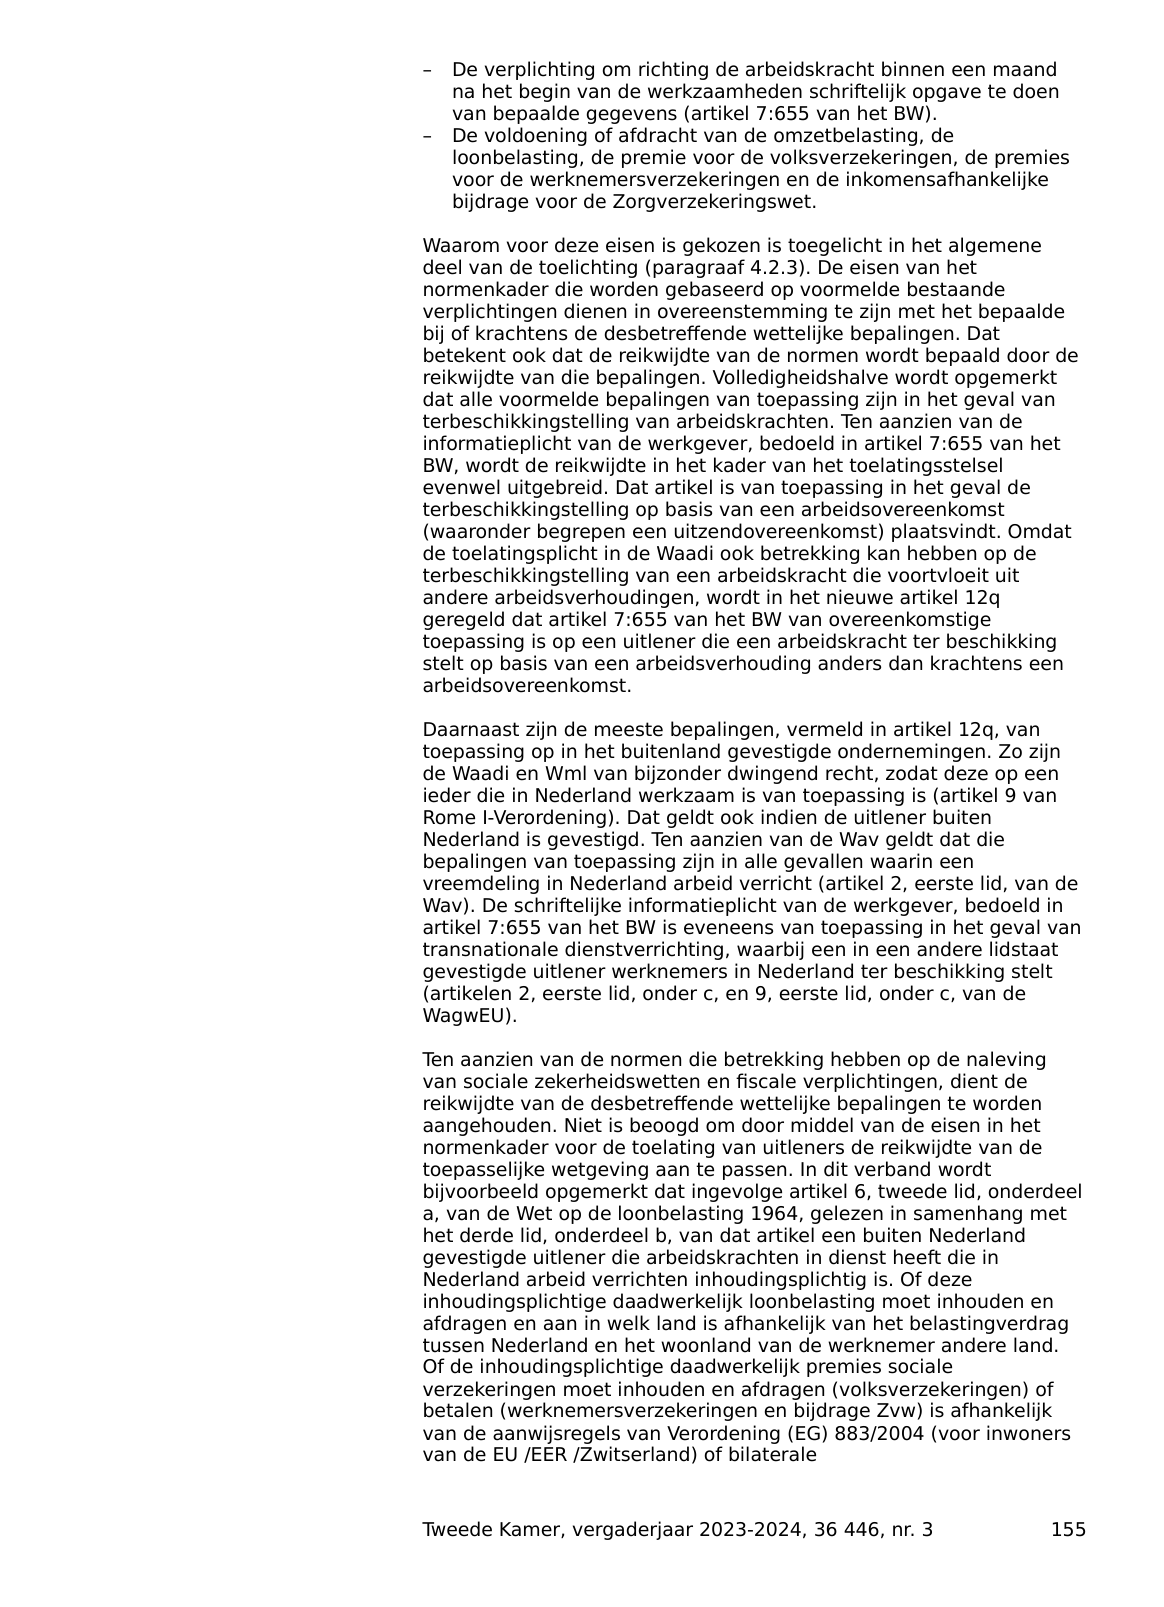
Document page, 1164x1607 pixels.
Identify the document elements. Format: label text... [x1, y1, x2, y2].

text Waarom voor deze eisen is gekozen is toegelicht in het algemene deel van de toelichting (paragraaf 4.2.3). De eisen van het normenkader die worden gebaseerd op voormelde bestaande verplichtingen dienen in overeenstemming te zijn met het bepaalde bij of krachtens de desbetreffende wettelijke bepalingen. Dat betekent ook dat de reikwijdte van de normen wordt bepaald door de reikwijdte van die bepalingen. Volledigheidshalve wordt opgemerkt dat alle voormelde bepalingen van toepassing zijn in het geval van terbeschikkingstelling van arbeidskrachten. Ten aanzien van de informatieplicht van de werkgever, bedoeld in artikel 7:655 van het BW, wordt de reikwijdte in het kader van het toelatingsstelsel evenwel uitgebreid. Dat artikel is van toepassing in het geval de terbeschikkingstelling op basis van een arbeidsovereenkomst (waaronder begrepen een uitzendovereenkomst) plaatsvindt. Omdat de toelatingsplicht in de Waadi ook betrekking kan hebben op de terbeschikkingstelling van een arbeidskracht die voortvloeit uit andere arbeidsverhoudingen, wordt in het nieuwe artikel 12q geregeld dat artikel 7:655 van het BW van overeenkomstige toepassing is op een uitlener die een arbeidskracht ter beschikking stelt op basis van een arbeidsverhouding anders dan krachtens een arbeidsovereenkomst. [422, 235, 1087, 697]
text Ten aanzien van de normen die betrekking hebben op de naleving van sociale zekerheidswetten en fiscale verplichtingen, dient de reikwijdte van de desbetreffende wettelijke bepalingen te worden aangehouden. Niet is beoogd om door middel van de eisen in het normenkader voor de toelating van uitleners de reikwijdte van de toepasselijke wetgeving aan te passen. In dit verband wordt bijvoorbeeld opgemerkt dat ingevolge artikel 6, tweede lid, onderdeel a, van de Wet op de loonbelasting 1964, gelezen in samenhang met het derde lid, onderdeel b, van dat artikel een buiten Nederland gevestigde uitlener die arbeidskrachten in dienst heeft die in Nederland arbeid verrichten inhoudingsplichtig is. Of deze inhoudingsplichtige daadwerkelijk loonbelasting moet inhouden en afdragen en aan in welk land is afhankelijk van het belastingverdrag tussen Nederland en het woonland van de werknemer andere land. Of de inhoudingsplichtige daadwerkelijk premies sociale verzekeringen moet inhouden en afdragen (volksverzekeringen) of betalen (werknemersverzekeringen en bijdrage Zvw) is afhankelijk van de aanwijsregels van Verordening (EG) 883/2004 (voor inwoners van de EU /EER /Zwitserland) of bilaterale [422, 1049, 1087, 1466]
text Daarnaast zijn de meeste bepalingen, vermeld in artikel 12q, van toepassing op in het buitenland gevestigde ondernemingen. Zo zijn de Waadi en Wml van bijzonder dwingend recht, zodat deze op een ieder die in Nederland werkzaam is van toepassing is (artikel 9 van Rome I-Verordening). Dat geldt ook indien de uitlener buiten Nederland is gevestigd. Ten aanzien van de Wav geldt dat die bepalingen van toepassing zijn in alle gevallen waarin een vreemdeling in Nederland arbeid verricht (artikel 2, eerste lid, van de Wav). De schriftelijke informatieplicht van de werkgever, bedoeld in artikel 7:655 van het BW is eveneens van toepassing in het geval van transnationale dienstverrichting, waarbij een in een andere lidstaat gevestigde uitlener werknemers in Nederland ter beschikking stelt (artikelen 2, eerste lid, onder c, en 9, eerste lid, onder c, van de WagwEU). [422, 719, 1087, 1027]
text – De verplichting om richting de arbeidskracht binnen een maand na het begin van de werkzaamheden schriftelijk opgave te doen van bepaalde gegevens (artikel 7:655 van het BW). [422, 59, 1087, 125]
text – De voldoening of afdracht van de omzetbelasting, de loonbelasting, de premie voor de volksverzekeringen, de premies voor de werknemersverzekeringen en de inkomensafhankelijke bijdrage voor de Zorgverzekeringswet. [422, 125, 1087, 213]
